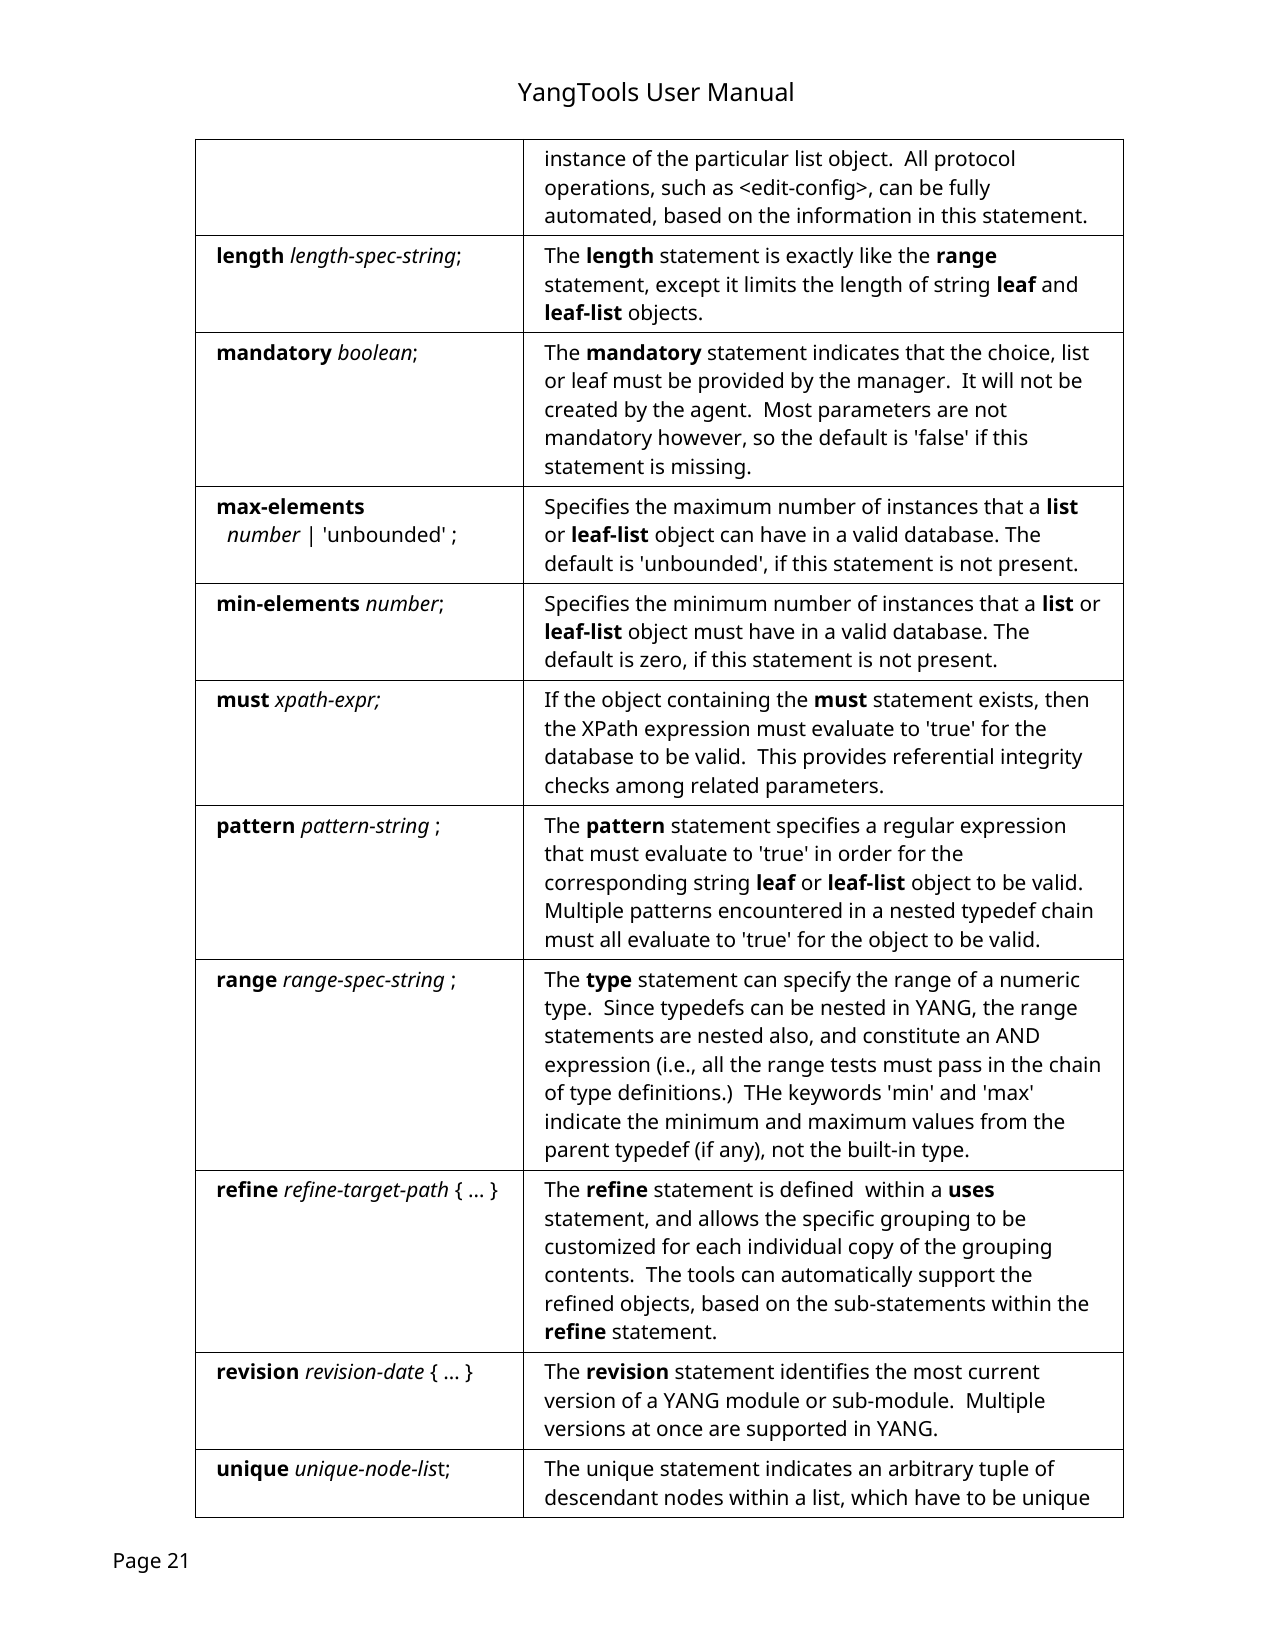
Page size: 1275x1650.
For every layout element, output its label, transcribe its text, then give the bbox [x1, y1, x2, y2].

table_cell must xpath-expr; [196, 681, 523, 805]
table_cell Specifies the maximum number of instances that a list or leaf-list object can have in a valid database. The default is 'unbounded', if this statement is not present. [524, 487, 1123, 583]
table_cell The length statement is exactly like the range statement, except it limits the length of string leaf and leaf-list objects. [524, 236, 1123, 332]
table_cell mandatory boolean; [196, 333, 523, 486]
table_cell instance of the particular list object. All protocol operations, such as <edit-config>, can be fully automated, based on the information in this statement. [524, 140, 1123, 235]
table_cell The type statement can specify the range of a numeric type. Since typedefs can be nested in YANG, the range statements are nested also, and constitute an AND expression (i.e., all the range tests must pass in the chain of type definitions.) THe keywords 'min' and 'max' indicate the minimum and maximum values from the parent typedef (if any), not the built-in type. [524, 960, 1123, 1169]
table_cell unique unique-node-list; [196, 1450, 523, 1517]
table_cell length length-spec-string; [196, 236, 523, 332]
table_cell pattern pattern-string ; [196, 806, 523, 959]
table_cell The mandatory statement indicates that the choice, list or leaf must be provided by the manager. It will not be created by the agent. Most parameters are not mandatory however, so the default is 'false' if this statement is missing. [524, 333, 1123, 486]
table_cell max-elements number | 'unbounded' ; [196, 487, 523, 583]
table_cell Specifies the minimum number of instances that a list or leaf-list object must have in a valid database. The default is zero, if this statement is not present. [524, 584, 1123, 680]
table_cell If the object containing the must statement exists, then the XPath expression must evaluate to 'true' for the database to be valid. This provides referential integrity checks among related parameters. [524, 681, 1123, 805]
table_cell min-elements number; [196, 584, 523, 680]
table_cell refine refine-target-path { … } [196, 1171, 523, 1352]
table_cell The unique statement indicates an arbitrary tuple of descendant nodes within a list, which have to be unique [524, 1450, 1123, 1517]
table_cell revision revision-date { … } [196, 1353, 523, 1448]
table_cell The pattern statement specifies a regular expression that must evaluate to 'true' in order for the corresponding string leaf or leaf-list object to be valid. Multiple patterns encountered in a nested typedef chain must all evaluate to 'true' for the object to be valid. [524, 806, 1123, 959]
table_cell [196, 140, 523, 235]
table_cell The revision statement identifies the most current version of a YANG module or sub-module. Multiple versions at once are supported in YANG. [524, 1353, 1123, 1448]
table_cell range range-spec-string ; [196, 960, 523, 1169]
table_cell The refine statement is defined within a uses statement, and allows the specific grouping to be customized for each individual copy of the grouping contents. The tools can automatically support the refined objects, based on the sub-statements within the refine statement. [524, 1171, 1123, 1352]
